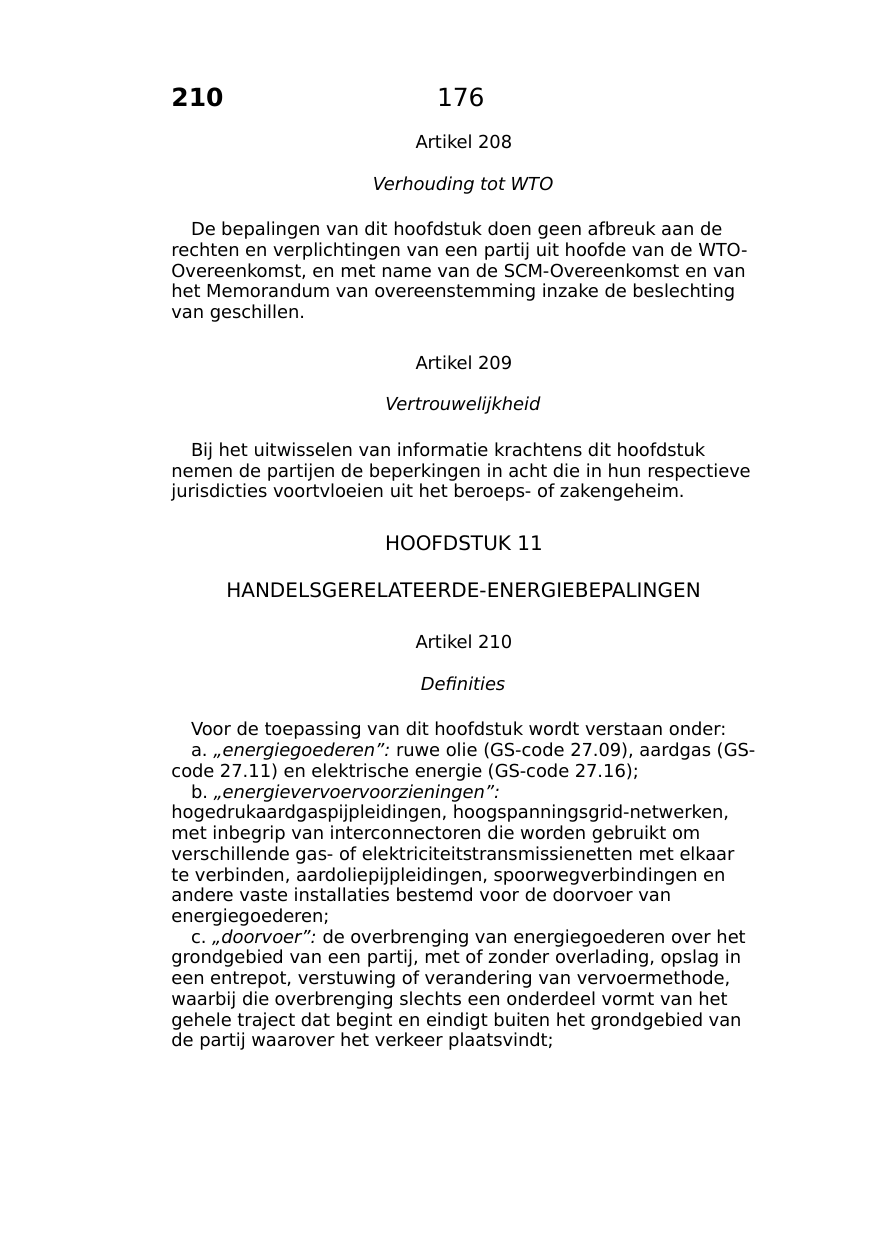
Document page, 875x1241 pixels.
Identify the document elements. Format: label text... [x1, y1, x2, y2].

subtitle Artikel 209 Vertrouwelijkheid [171, 353, 756, 415]
subtitle HOOFDSTUK 11 HANDELSGERELATEERDE-ENERGIEBEPALINGEN [171, 532, 756, 602]
subtitle Artikel 208 Verhouding tot WTO [171, 132, 756, 194]
text Voor de toepassing van dit hoofdstuk wordt verstaan onder: [171, 719, 756, 740]
text De bepalingen van dit hoofdstuk doen geen afbreuk aan de rechten en verplichtingen van een partij uit hoofde van de WTO-Overeenkomst, en met name van de SCM-Overeenkomst en van het Memorandum van overeenstemming inzake de beslechting van geschillen. [171, 219, 756, 323]
text b. „energievervoervoorzieningen”: hogedrukaardgaspijpleidingen, hoogspanningsgrid-netwerken, met inbegrip van interconnectoren die worden gebruikt om verschillende gas- of elektriciteitstransmissienetten met elkaar te verbinden, aardoliepijpleidingen, spoorwegverbindingen en andere vaste installaties bestemd voor de doorvoer van energiegoederen; [171, 781, 756, 927]
text c. „doorvoer”: de overbrenging van energiegoederen over het grondgebied van een partij, met of zonder overlading, opslag in een entrepot, verstuwing of verandering van vervoermethode, waarbij die overbrenging slechts een onderdeel vormt van het gehele traject dat begint en eindigt buiten het grondgebied van de partij waarover het verkeer plaatsvindt; [171, 927, 756, 1051]
text a. „energiegoederen”: ruwe olie (GS-code 27.09), aardgas (GS-code 27.11) en elektrische energie (GS-code 27.16); [171, 740, 756, 781]
subtitle Artikel 210 Definities [171, 632, 756, 694]
text Bij het uitwisselen van informatie krachtens dit hoofdstuk nemen de partijen de beperkingen in acht die in hun respectieve jurisdicties voortvloeien uit het beroeps- of zakengeheim. [171, 440, 756, 502]
